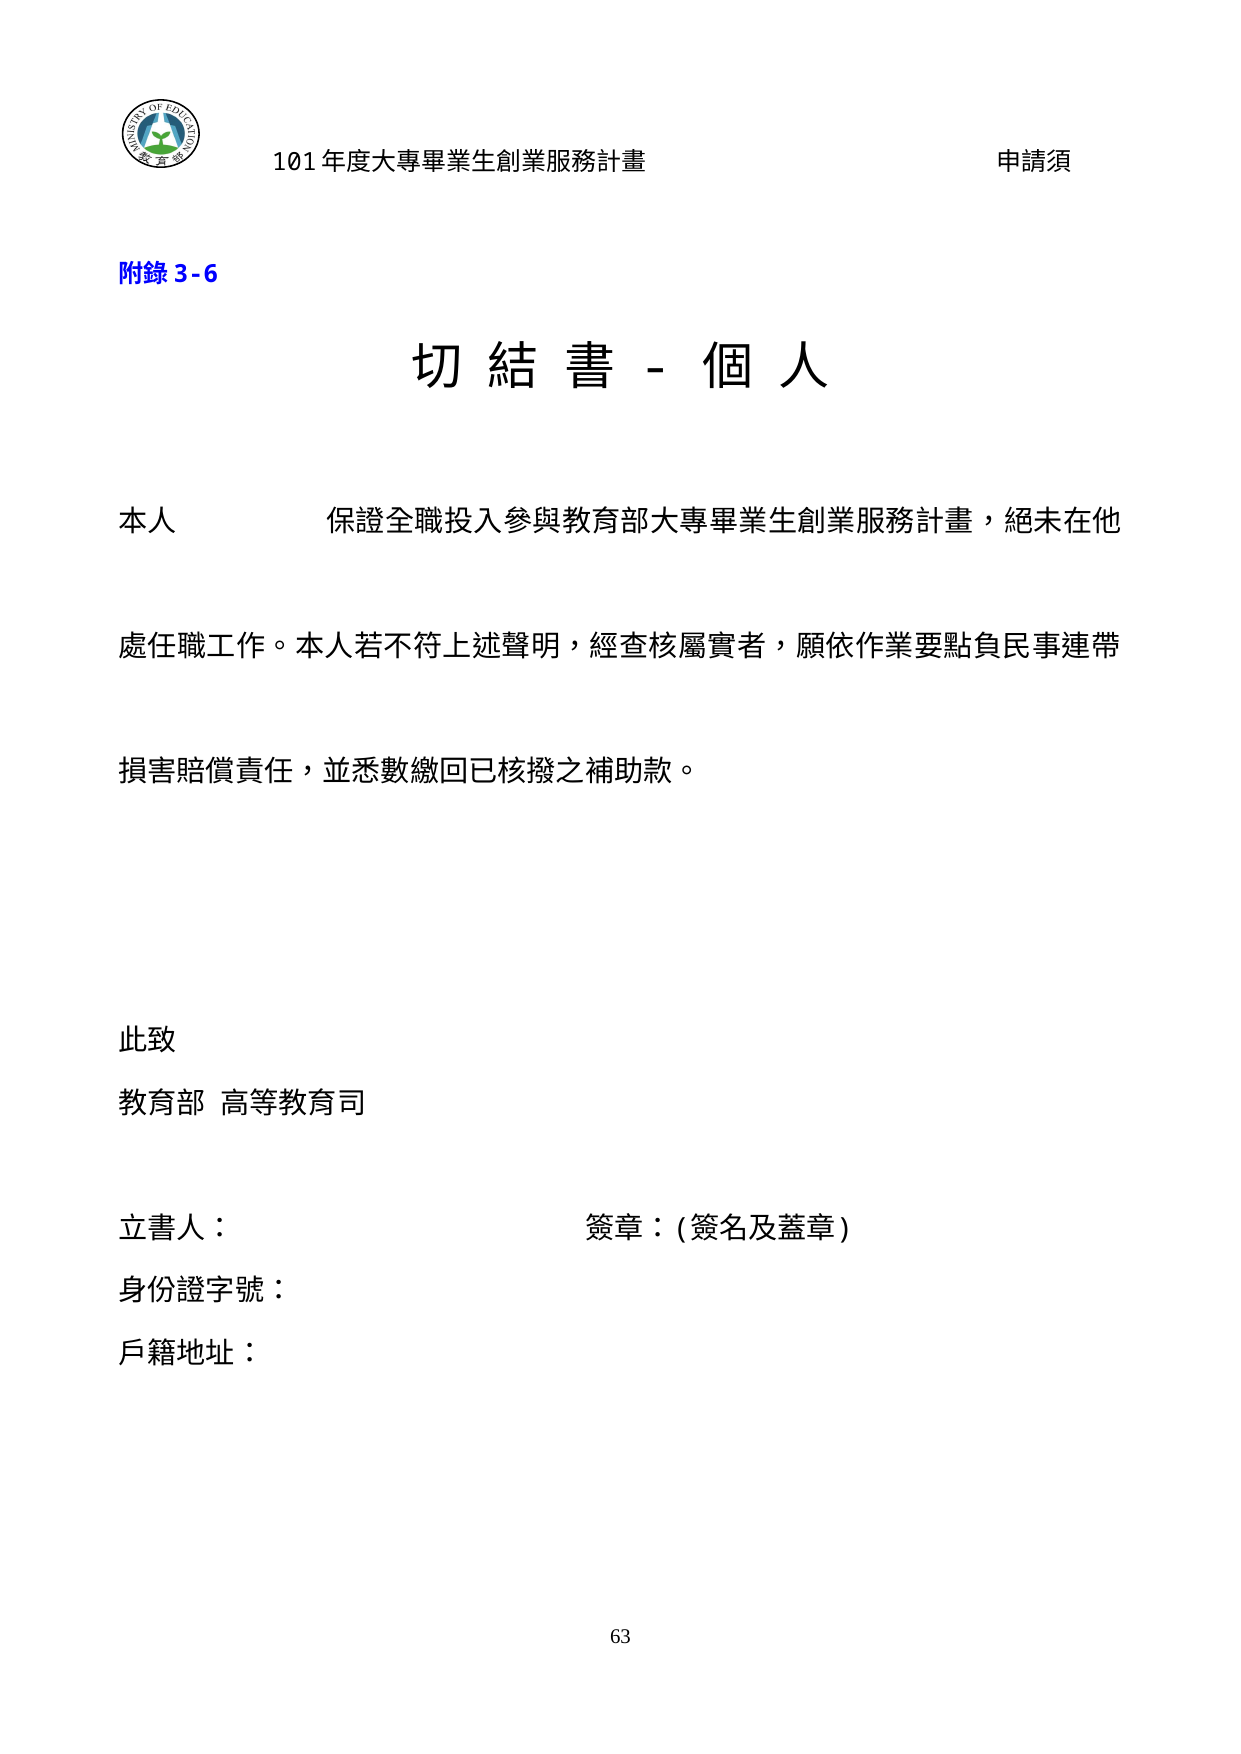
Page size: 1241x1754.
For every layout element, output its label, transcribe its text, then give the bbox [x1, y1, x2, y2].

text 戶籍地址： [118, 1309, 1122, 1371]
text 附錄3-6 [118, 253, 1122, 289]
text 身份證字號： [118, 1246, 1122, 1309]
text 教育部 高等教育司 [118, 1059, 1122, 1121]
text 此致 [118, 996, 1122, 1059]
text 本人 保證全職投入參與教育部大專畢業生創業服務計畫，絕未在他處任職工作。本人若不符上述聲明，經查核屬實者，願依作業要點負民事連帶損害賠償責任，並悉數繳回已核撥之補助款。 [118, 477, 1122, 789]
text 立書人： 簽章：(簽名及蓋章) [118, 1184, 1122, 1246]
text 切 結 書 - 個 人 [118, 289, 1122, 414]
